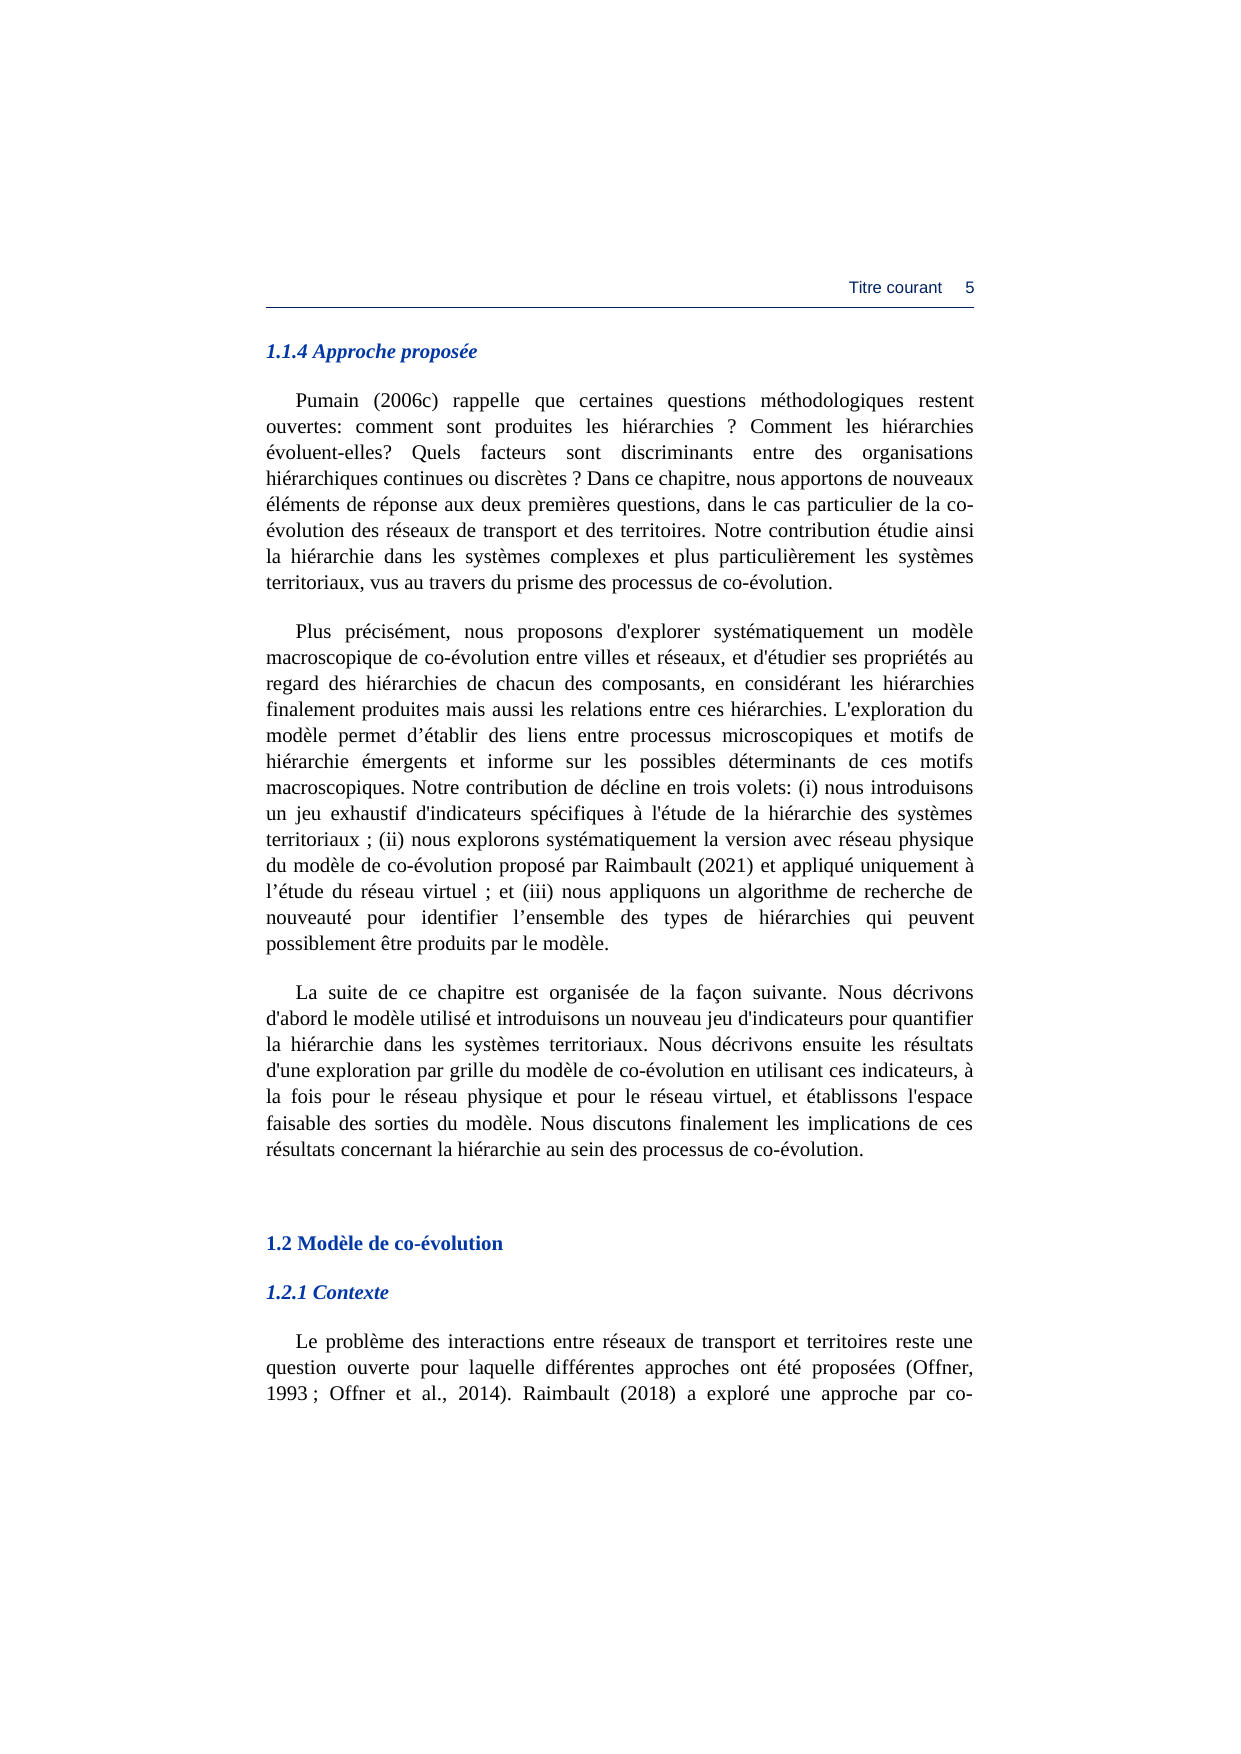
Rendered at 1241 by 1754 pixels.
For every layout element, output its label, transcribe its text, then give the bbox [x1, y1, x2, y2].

text La suite de ce chapitre est organisée de la façon suivante. Nous décrivons d'abord le modèle utilisé et introduisons un nouveau jeu d'indicateurs pour quantifier la hiérarchie dans les systèmes territoriaux. Nous décrivons ensuite les résultats d'une exploration par grille du modèle de co-évolution en utilisant ces indicateurs, à la fois pour le réseau physique et pour le réseau virtuel, et établissons l'espace faisable des sorties du modèle. Nous discutons finalement les implications de ces résultats concernant la hiérarchie au sein des processus de co-évolution. [266, 978, 974, 1161]
text Plus précisément, nous proposons d'explorer systématiquement un modèle macroscopique de co-évolution entre villes et réseaux, et d'étudier ses propriétés au regard des hiérarchies de chacun des composants, en considérant les hiérarchies finalement produites mais aussi les relations entre ces hiérarchies. L'exploration du modèle permet d’établir des liens entre processus microscopiques et motifs de hiérarchie émergents et informe sur les possibles déterminants de ces motifs macroscopiques. Notre contribution de décline en trois volets: (i) nous introduisons un jeu exhaustif d'indicateurs spécifiques à l'étude de la hiérarchie des systèmes territoriaux ; (ii) nous explorons systématiquement la version avec réseau physique du modèle de co-évolution proposé par Raimbault (2021) et appliqué uniquement à l’étude du réseau virtuel ; et (iii) nous appliquons un algorithme de recherche de nouveauté pour identifier l’ensemble des types de hiérarchies qui peuvent possiblement être produits par le modèle. [266, 617, 974, 955]
text Pumain (2006c) rappelle que certaines questions méthodologiques restent ouvertes: comment sont produites les hiérarchies ? Comment les hiérarchies évoluent-elles? Quels facteurs sont discriminants entre des organisations hiérarchiques continues ou discrètes ? Dans ce chapitre, nous apportons de nouveaux éléments de réponse aux deux premières questions, dans le cas particulier de la co-évolution des réseaux de transport et des territoires. Notre contribution étudie ainsi la hiérarchie dans les systèmes complexes et plus particulièrement les systèmes territoriaux, vus au travers du prisme des processus de co-évolution. [266, 386, 974, 594]
subtitle 1.1.4 Approche proposée [266, 337, 974, 363]
subtitle 1.2.1 Contexte [266, 1278, 974, 1304]
text 1.2 Modèle de co-évolution [266, 1229, 974, 1255]
text Le problème des interactions entre réseaux de transport et territoires reste une question ouverte pour laquelle différentes approches ont été proposées (Offner, 1993 ; Offner et al., 2014). Raimbault (2018) a exploré une approche par co- [266, 1327, 974, 1405]
